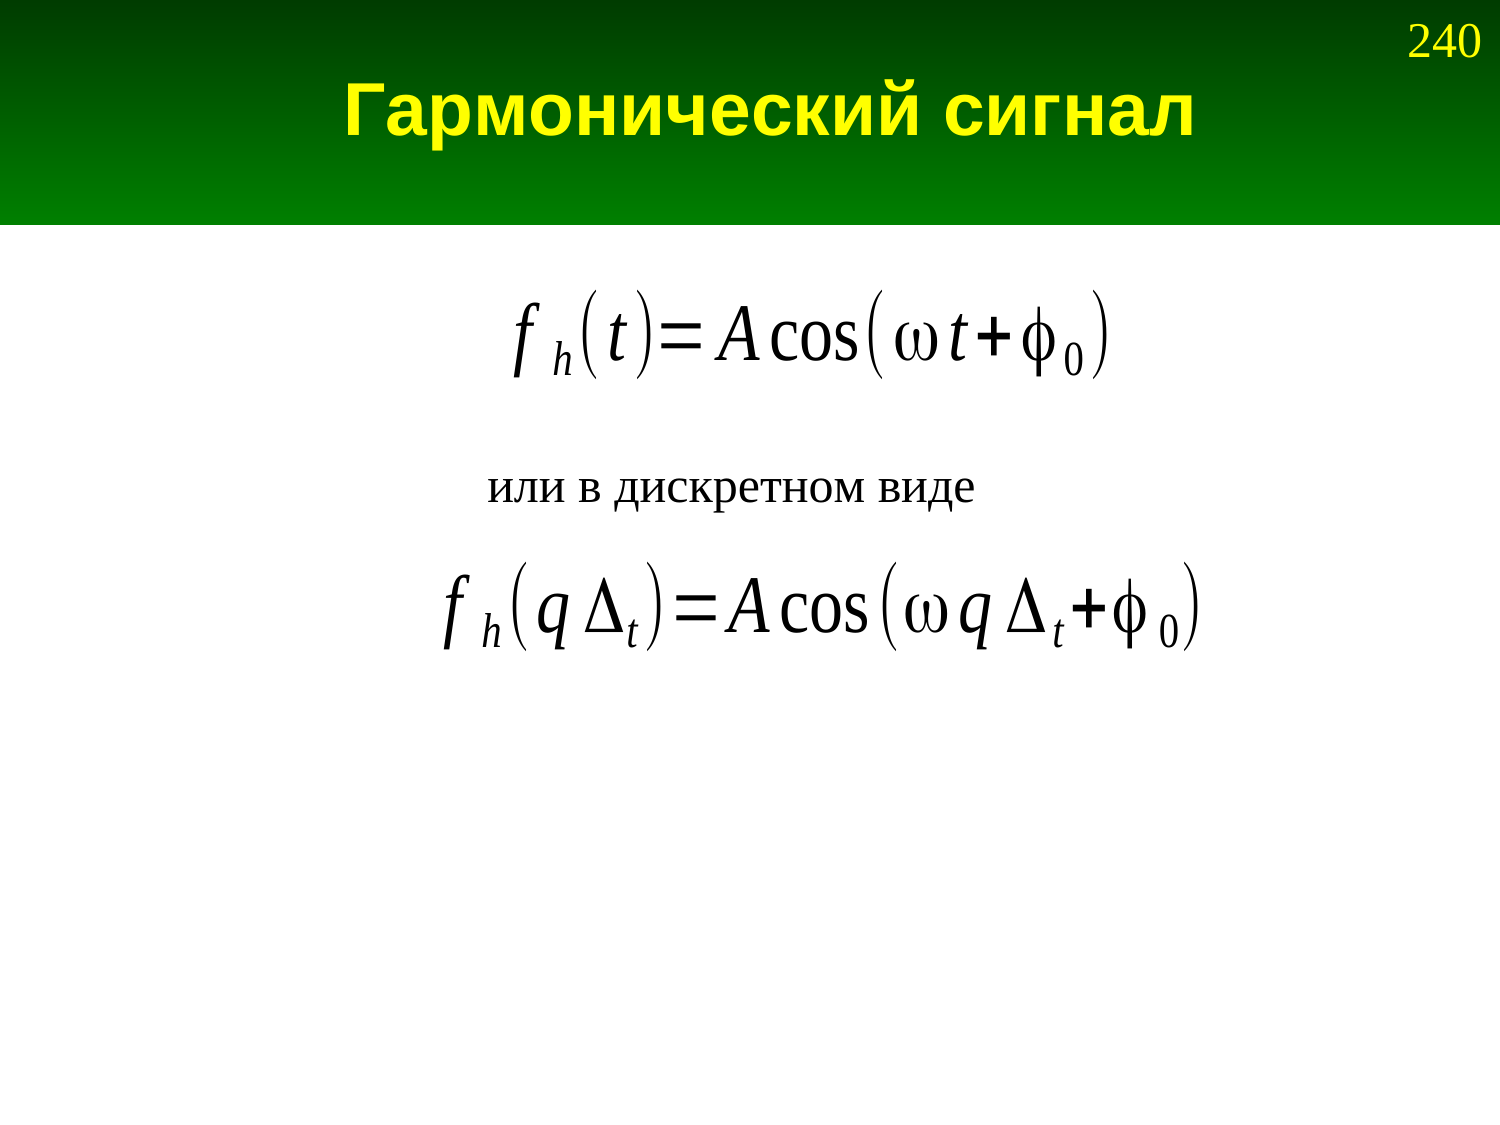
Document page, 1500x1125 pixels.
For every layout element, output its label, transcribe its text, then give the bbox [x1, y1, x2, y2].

chart [413, 555, 1221, 661]
title Гармонический сигнал [100, 7, 1441, 204]
chart [484, 283, 1128, 389]
text_box или в дискретном виде [472, 444, 991, 520]
